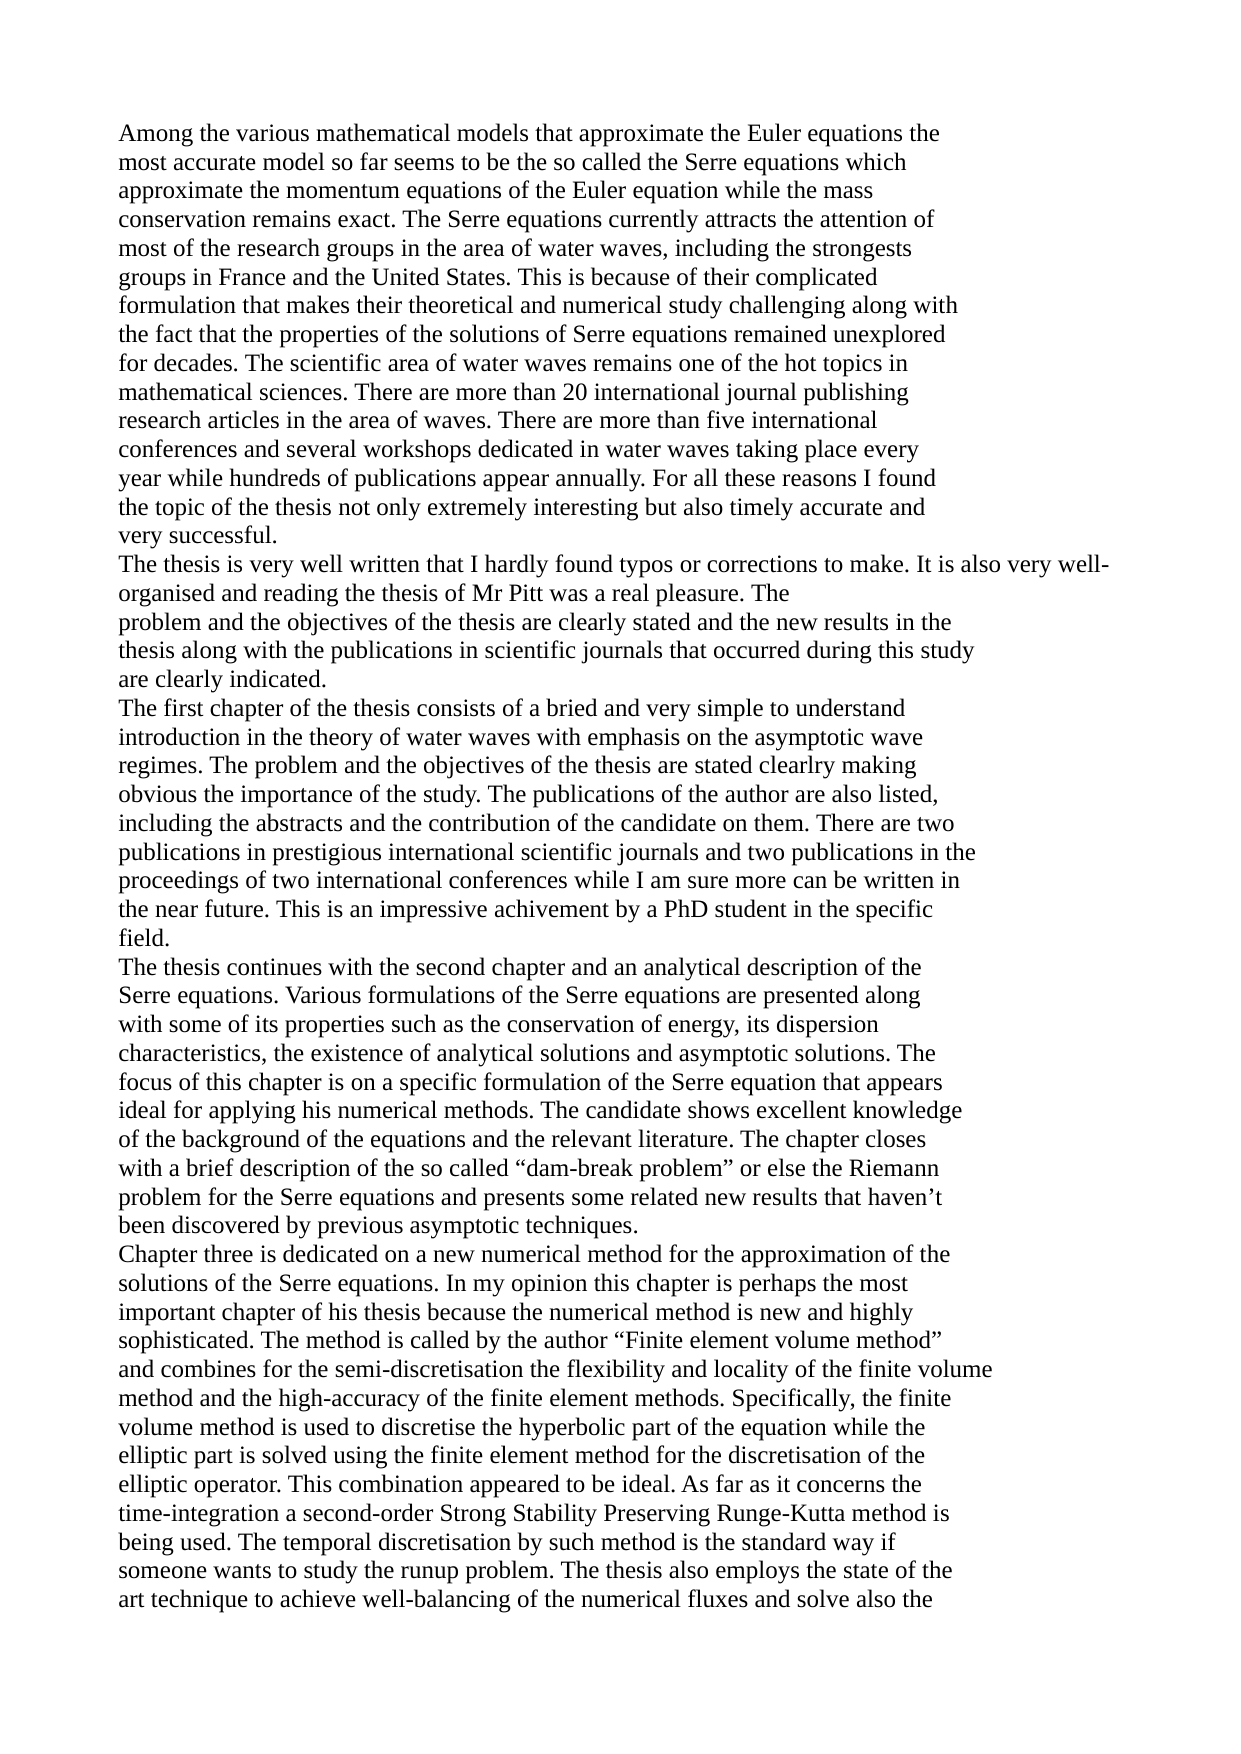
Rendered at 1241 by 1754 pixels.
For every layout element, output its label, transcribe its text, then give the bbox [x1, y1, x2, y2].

text groups in France and the United States. This is because of their complicated [118, 262, 1122, 291]
text characteristics, the existence of analytical solutions and asymptotic solutions. The [118, 1038, 1122, 1067]
text being used. The temporal discretisation by such method is the standard way if [118, 1527, 1122, 1556]
text obvious the importance of the study. The publications of the author are also listed, [118, 779, 1122, 808]
text Among the various mathematical models that approximate the Euler equations the [118, 118, 1122, 147]
text most accurate model so far seems to be the so called the Serre equations which [118, 147, 1122, 176]
text the topic of the thesis not only extremely interesting but also timely accurate and [118, 492, 1122, 521]
text with a brief description of the so called “dam-break problem” or else the Riemann [118, 1153, 1122, 1182]
text mathematical sciences. There are more than 20 international journal publishing [118, 377, 1122, 406]
text field. [118, 923, 1122, 952]
text sophisticated. The method is called by the author “Finite element volume method” [118, 1326, 1122, 1354]
text the fact that the properties of the solutions of Serre equations remained unexplored [118, 319, 1122, 348]
text been discovered by previous asymptotic techniques. [118, 1211, 1122, 1239]
text time-integration a second-order Strong Stability Preserving Runge-Kutta method is [118, 1498, 1122, 1527]
text ideal for applying his numerical methods. The candidate shows excellent knowledge [118, 1096, 1122, 1124]
text volume method is used to discretise the hyperbolic part of the equation while the [118, 1412, 1122, 1441]
text including the abstracts and the contribution of the candidate on them. There are two [118, 808, 1122, 837]
text publications in prestigious international scientific journals and two publications in the [118, 837, 1122, 866]
text solutions of the Serre equations. In my opinion this chapter is perhaps the most [118, 1268, 1122, 1297]
text formulation that makes their theoretical and numerical study challenging along with [118, 291, 1122, 319]
text art technique to achieve well-balancing of the numerical fluxes and solve also the [118, 1584, 1122, 1613]
text Serre equations. Various formulations of the Serre equations are presented along [118, 981, 1122, 1009]
text research articles in the area of waves. There are more than five international [118, 406, 1122, 434]
text proceedings of two international conferences while I am sure more can be written in [118, 866, 1122, 894]
text most of the research groups in the area of water waves, including the strongests [118, 233, 1122, 262]
text thesis along with the publications in scientific journals that occurred during this study [118, 636, 1122, 664]
text Chapter three is dedicated on a new numerical method for the approximation of the [118, 1239, 1122, 1268]
text focus of this chapter is on a specific formulation of the Serre equation that appears [118, 1067, 1122, 1096]
text the near future. This is an impressive achivement by a PhD student in the specific [118, 894, 1122, 923]
text with some of its properties such as the conservation of energy, its dispersion [118, 1009, 1122, 1038]
text someone wants to study the runup problem. The thesis also employs the state of the [118, 1556, 1122, 1584]
text introduction in the theory of water waves with emphasis on the asymptotic wave [118, 722, 1122, 751]
text The thesis is very well written that I hardly found typos or corrections to make. It is also very well-organised and reading the thesis of Mr Pitt was a real pleasure. The [118, 549, 1122, 607]
text regimes. The problem and the objectives of the thesis are stated clearlry making [118, 751, 1122, 779]
text approximate the momentum equations of the Euler equation while the mass [118, 176, 1122, 204]
text for decades. The scientific area of water waves remains one of the hot topics in [118, 348, 1122, 377]
text problem and the objectives of the thesis are clearly stated and the new results in the [118, 607, 1122, 636]
text very successful. [118, 521, 1122, 549]
text conservation remains exact. The Serre equations currently attracts the attention of [118, 204, 1122, 233]
text of the background of the equations and the relevant literature. The chapter closes [118, 1124, 1122, 1153]
text conferences and several workshops dedicated in water waves taking place every [118, 434, 1122, 463]
text important chapter of his thesis because the numerical method is new and highly [118, 1297, 1122, 1326]
text The first chapter of the thesis consists of a bried and very simple to understand [118, 693, 1122, 722]
text are clearly indicated. [118, 664, 1122, 693]
text year while hundreds of publications appear annually. For all these reasons I found [118, 463, 1122, 492]
text and combines for the semi-discretisation the flexibility and locality of the finite volume [118, 1354, 1122, 1383]
text elliptic operator. This combination appeared to be ideal. As far as it concerns the [118, 1469, 1122, 1498]
text problem for the Serre equations and presents some related new results that haven’t [118, 1182, 1122, 1211]
text method and the high-accuracy of the finite element methods. Specifically, the finite [118, 1383, 1122, 1412]
text The thesis continues with the second chapter and an analytical description of the [118, 952, 1122, 981]
text elliptic part is solved using the finite element method for the discretisation of the [118, 1441, 1122, 1469]
